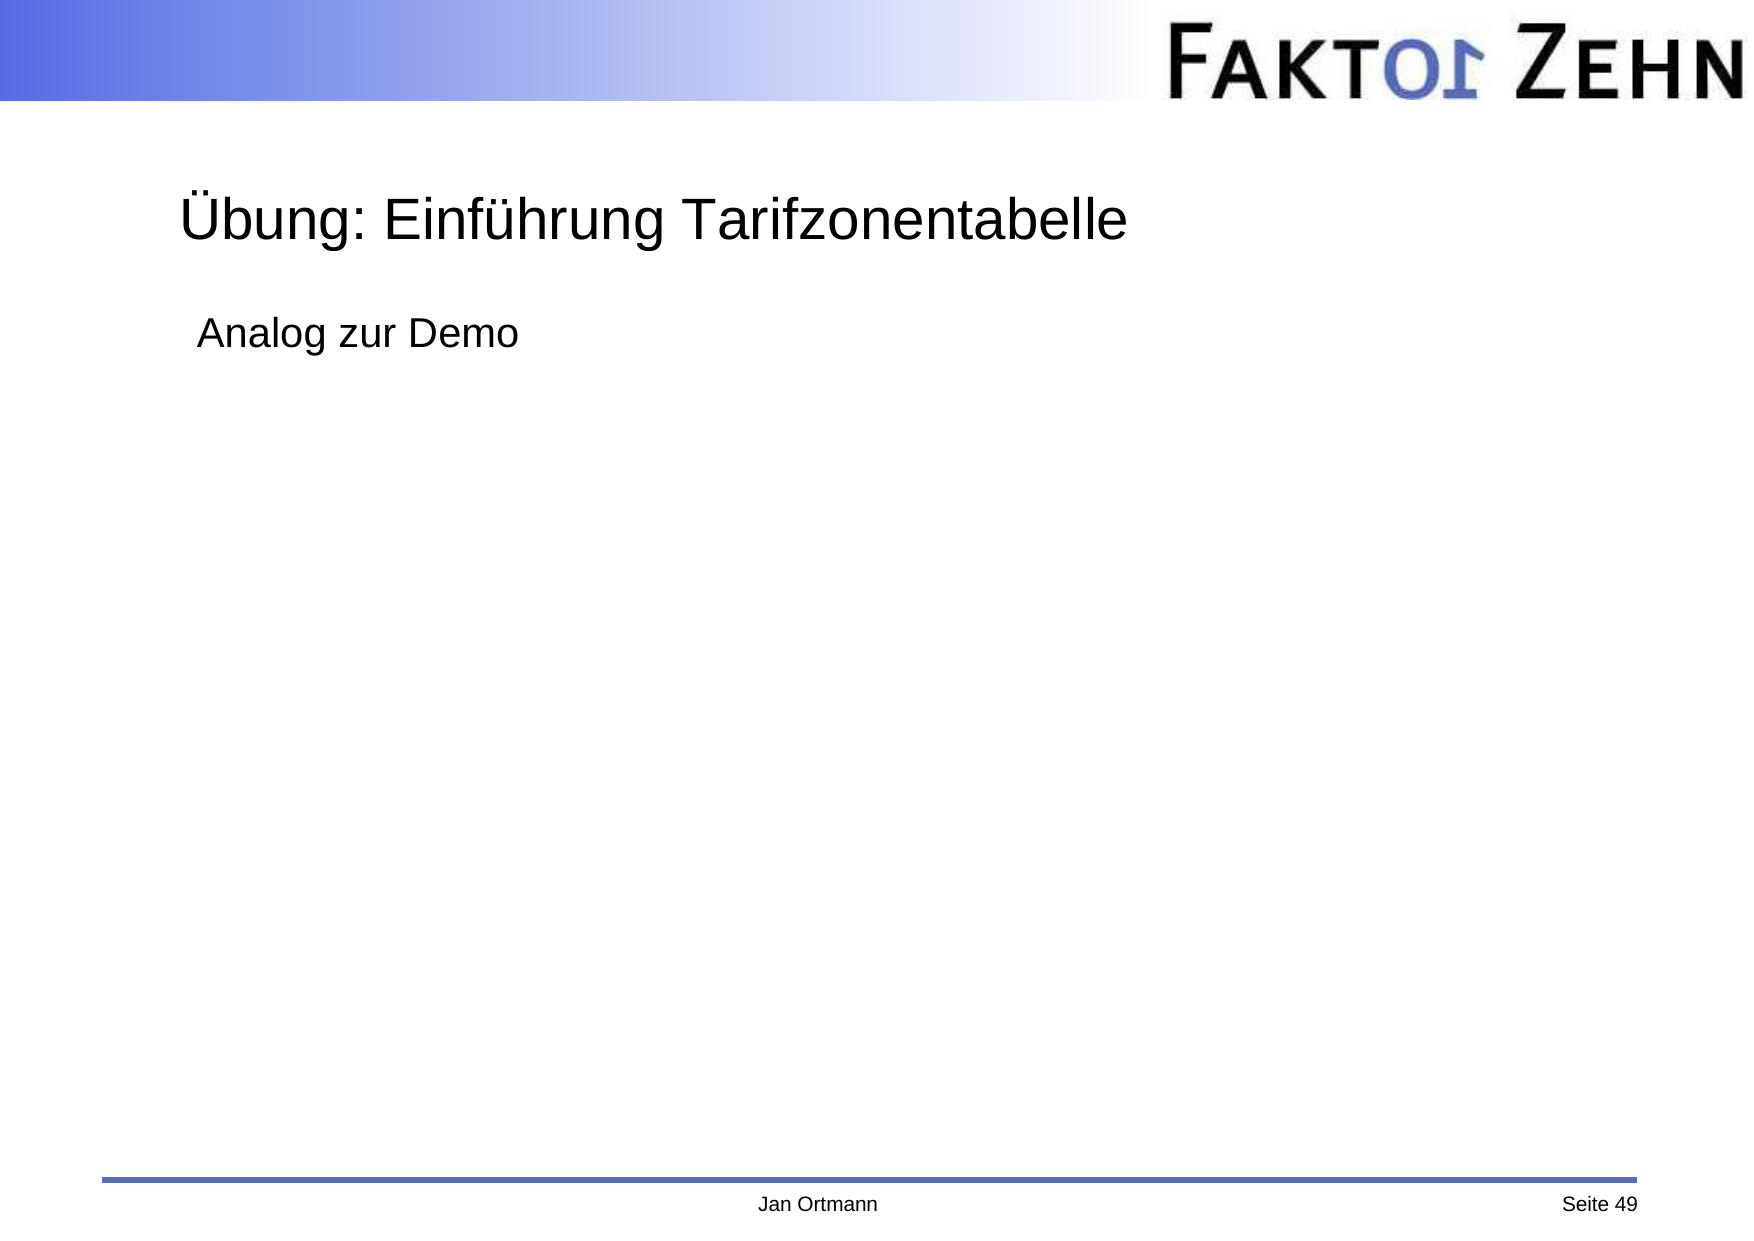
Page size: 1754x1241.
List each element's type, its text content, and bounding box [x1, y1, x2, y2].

title Übung: Einführung Tarifzonentabelle [179, 142, 1576, 296]
list Analog zur Demo [179, 310, 1576, 1078]
picture [1162, 7, 1752, 100]
